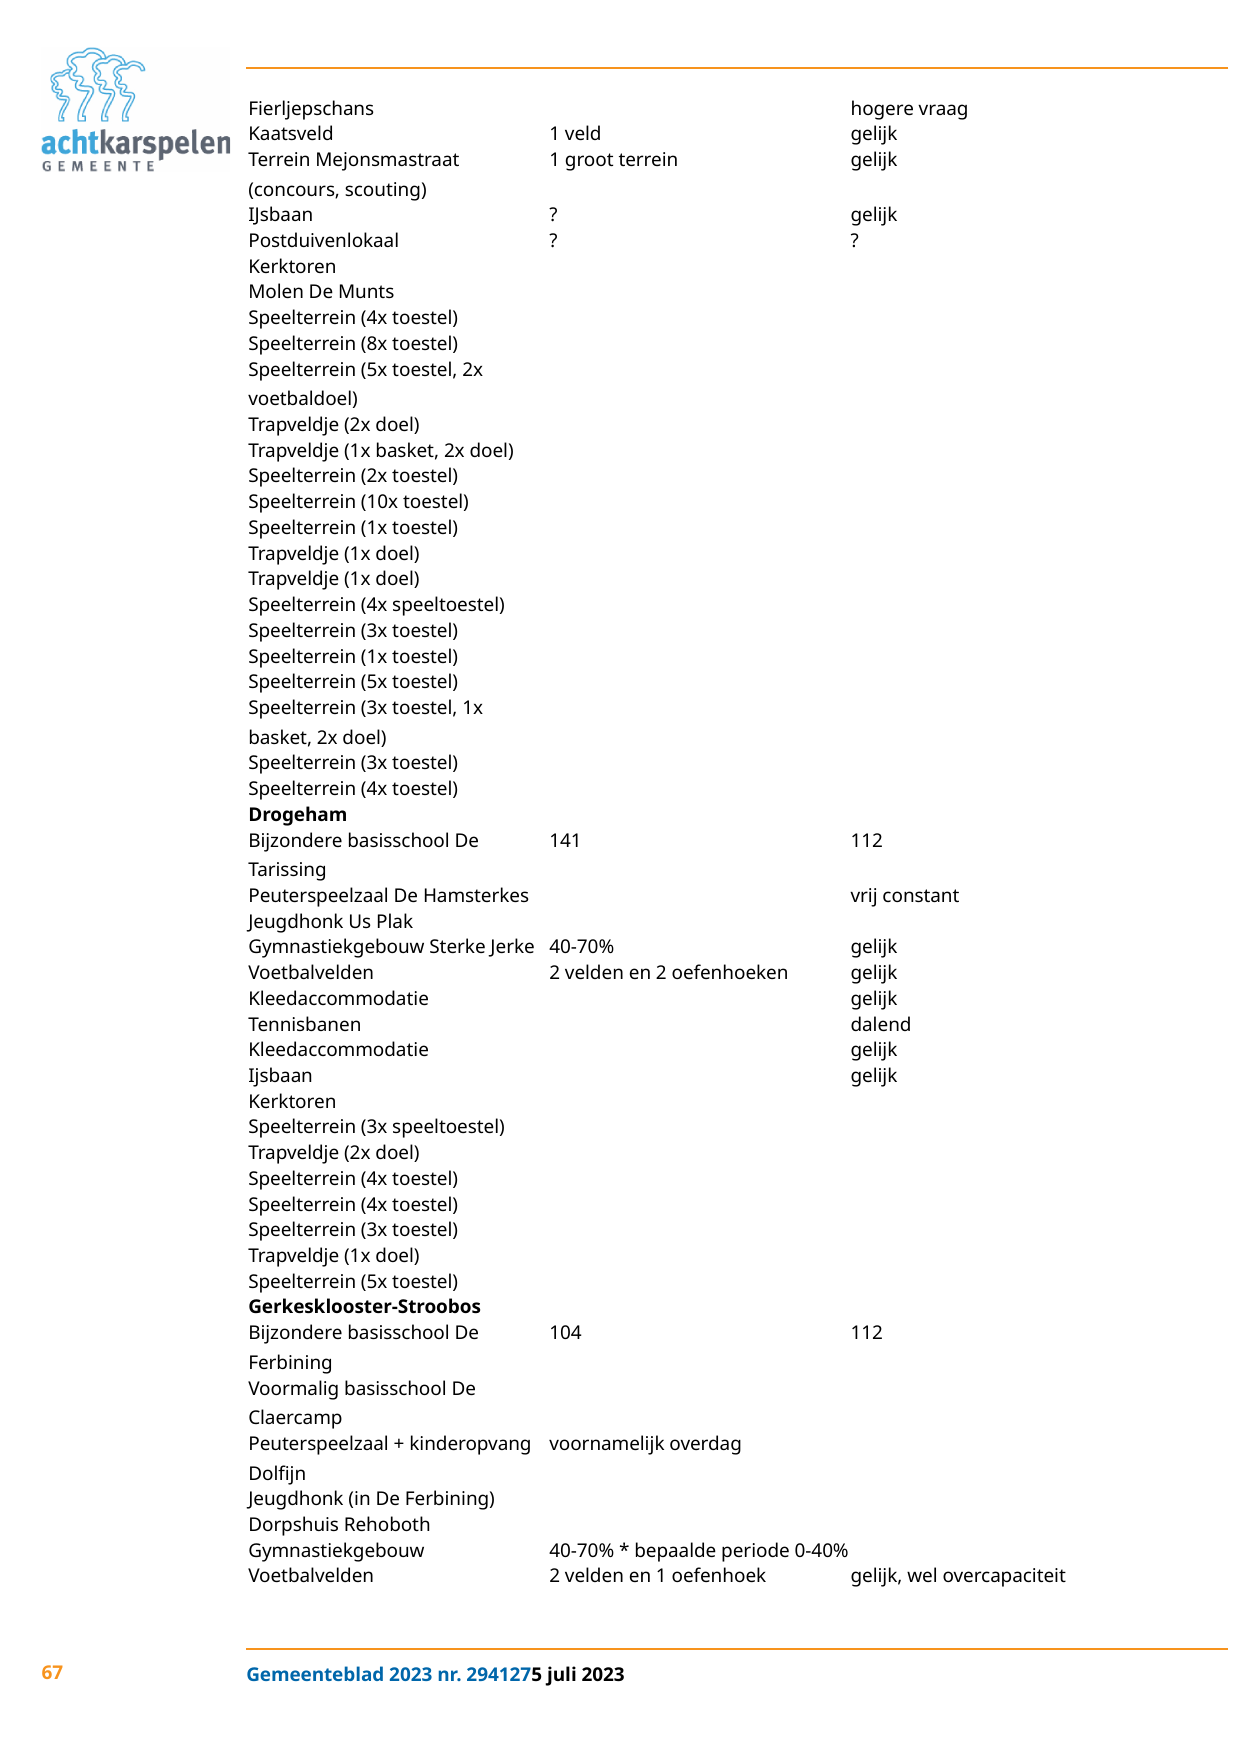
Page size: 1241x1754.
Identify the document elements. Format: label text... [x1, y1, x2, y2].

table_cell gelijk [850, 121, 1152, 146]
table_cell [549, 1217, 850, 1242]
table_cell Kleedaccommodatie [248, 985, 549, 1011]
table_cell [549, 801, 850, 827]
table_cell [850, 643, 1152, 668]
table_cell Jeugdhonk (in De Ferbining) [248, 1485, 549, 1511]
table_cell [850, 775, 1152, 801]
table_cell gelijk [850, 1036, 1152, 1062]
table_cell [549, 643, 850, 668]
table_cell [549, 437, 850, 463]
table_cell [850, 1430, 1152, 1485]
table_cell [850, 1485, 1152, 1511]
table_cell [549, 1139, 850, 1165]
table_cell [850, 463, 1152, 488]
table_cell Gerkesklooster-Stroobos [248, 1294, 549, 1319]
table_cell [549, 1268, 850, 1294]
picture [41, 47, 231, 172]
table_cell [850, 514, 1152, 540]
table_cell 2 velden en 1 oefenhoek [549, 1563, 850, 1588]
table_cell [549, 356, 850, 411]
table_cell ? [850, 227, 1152, 253]
table_cell gelijk [850, 202, 1152, 227]
table_cell Kerktoren [248, 1088, 549, 1114]
table_cell Dorpshuis Rehoboth [248, 1511, 549, 1537]
table_cell [549, 908, 850, 933]
table_cell [850, 1511, 1152, 1537]
table_cell gelijk [850, 959, 1152, 985]
table_cell [850, 1294, 1152, 1319]
table_cell ? [549, 227, 850, 253]
table_cell [549, 694, 850, 749]
table_cell Bijzondere basisschool De Ferbining [248, 1320, 549, 1375]
table_cell IJsbaan [248, 202, 549, 227]
table_cell [549, 279, 850, 304]
table_cell gelijk [850, 146, 1152, 202]
table_cell [549, 1114, 850, 1139]
table_cell Speelterrein (3x speeltoestel) [248, 1114, 549, 1139]
table_cell Peuterspeelzaal De Hamsterkes [248, 882, 549, 908]
table_cell [850, 305, 1152, 330]
table_cell 40-70% * bepaalde periode 0-40% [549, 1537, 850, 1563]
table_cell gelijk [850, 985, 1152, 1011]
table_cell 112 [850, 1320, 1152, 1375]
table_cell [850, 566, 1152, 591]
table_cell gelijk [850, 934, 1152, 959]
table_cell [549, 1062, 850, 1088]
table_cell [850, 694, 1152, 749]
table_cell Postduivenlokaal [248, 227, 549, 253]
table_cell [549, 1242, 850, 1268]
table_cell [549, 775, 850, 801]
table_cell [549, 591, 850, 617]
table_cell Jeugdhonk Us Plak [248, 908, 549, 933]
table_cell [549, 305, 850, 330]
table_cell Kaatsveld [248, 121, 549, 146]
table_cell [549, 617, 850, 643]
table_cell Gymnastiekgebouw Sterke Jerke [248, 934, 549, 959]
table_cell 112 [850, 827, 1152, 882]
table_cell [850, 1114, 1152, 1139]
table_cell [549, 330, 850, 356]
table_cell Peuterspeelzaal + kinderopvang Dolfijn [248, 1430, 549, 1485]
table_cell [850, 1165, 1152, 1191]
table_cell Speelterrein (1x toestel) [248, 514, 549, 540]
table_cell [549, 1294, 850, 1319]
table_cell Trapveldje (1x doel) [248, 1242, 549, 1268]
table_cell Kerktoren [248, 253, 549, 279]
table_cell [549, 540, 850, 566]
table_cell Voetbalvelden [248, 959, 549, 985]
table_cell [549, 1011, 850, 1036]
table_cell Speelterrein (4x toestel) [248, 1165, 549, 1191]
table_cell [850, 437, 1152, 463]
table_cell [549, 669, 850, 694]
table_cell gelijk, wel overcapaciteit [850, 1563, 1152, 1588]
table_cell [549, 1375, 850, 1430]
table_cell Trapveldje (2x doel) [248, 1139, 549, 1165]
table_cell vrij constant [850, 882, 1152, 908]
table_cell Gymnastiekgebouw [248, 1537, 549, 1563]
table_cell Bijzondere basisschool De Tarissing [248, 827, 549, 882]
table_cell Voetbalvelden [248, 1563, 549, 1588]
table_cell Speelterrein (8x toestel) [248, 330, 549, 356]
table_cell [549, 95, 850, 121]
table_cell [850, 1242, 1152, 1268]
table_cell Speelterrein (5x toestel, 2x voetbaldoel) [248, 356, 549, 411]
table_cell [549, 411, 850, 437]
table_cell voornamelijk overdag [549, 1430, 850, 1485]
table_cell Trapveldje (1x doel) [248, 566, 549, 591]
table_cell Speelterrein (4x toestel) [248, 1191, 549, 1217]
table_cell [850, 411, 1152, 437]
table_cell [850, 330, 1152, 356]
table_cell [850, 489, 1152, 514]
table_cell Trapveldje (1x doel) [248, 540, 549, 566]
table_cell Speelterrein (10x toestel) [248, 489, 549, 514]
table_cell [850, 1217, 1152, 1242]
table_cell [549, 1088, 850, 1114]
table_cell [850, 1268, 1152, 1294]
table_cell Fierljepschans [248, 95, 549, 121]
table_cell [850, 1537, 1152, 1563]
table_cell [549, 1191, 850, 1217]
table_cell Voormalig basisschool De Claercamp [248, 1375, 549, 1430]
table_cell [850, 1375, 1152, 1430]
table_cell [549, 1165, 850, 1191]
table_cell Ijsbaan [248, 1062, 549, 1088]
table_cell [549, 1485, 850, 1511]
table_cell [549, 566, 850, 591]
table_cell Drogeham [248, 801, 549, 827]
table_cell ? [549, 202, 850, 227]
table_cell Speelterrein (2x toestel) [248, 463, 549, 488]
table_cell Speelterrein (5x toestel) [248, 669, 549, 694]
table_cell Speelterrein (4x toestel) [248, 305, 549, 330]
table_cell Speelterrein (5x toestel) [248, 1268, 549, 1294]
table_cell Speelterrein (4x toestel) [248, 775, 549, 801]
table_cell [850, 253, 1152, 279]
table_cell Terrein Mejonsmastraat (concours, scouting) [248, 146, 549, 202]
table_cell [850, 669, 1152, 694]
table_cell Molen De Munts [248, 279, 549, 304]
table_cell [850, 750, 1152, 775]
table_cell hogere vraag [850, 95, 1152, 121]
table_cell 1 groot terrein [549, 146, 850, 202]
table_cell Trapveldje (2x doel) [248, 411, 549, 437]
table_cell Speelterrein (4x speeltoestel) [248, 591, 549, 617]
table_cell 104 [549, 1320, 850, 1375]
table_cell 141 [549, 827, 850, 882]
table_cell Speelterrein (1x toestel) [248, 643, 549, 668]
table_cell [850, 1139, 1152, 1165]
table_cell Speelterrein (3x toestel, 1x basket, 2x doel) [248, 694, 549, 749]
table_cell [850, 908, 1152, 933]
table_cell Speelterrein (3x toestel) [248, 1217, 549, 1242]
table_cell Speelterrein (3x toestel) [248, 750, 549, 775]
table_cell [850, 591, 1152, 617]
table_cell 40-70% [549, 934, 850, 959]
table_cell [549, 882, 850, 908]
table_cell [549, 463, 850, 488]
table_cell gelijk [850, 1062, 1152, 1088]
table_cell [850, 1191, 1152, 1217]
table_cell Speelterrein (3x toestel) [248, 617, 549, 643]
table_cell [850, 540, 1152, 566]
table_cell [850, 1088, 1152, 1114]
table_cell [549, 489, 850, 514]
table_cell Tennisbanen [248, 1011, 549, 1036]
table_cell dalend [850, 1011, 1152, 1036]
table_cell Kleedaccommodatie [248, 1036, 549, 1062]
table_cell [850, 617, 1152, 643]
table_cell [549, 514, 850, 540]
table_cell Trapveldje (1x basket, 2x doel) [248, 437, 549, 463]
table_cell [850, 801, 1152, 827]
table_cell [850, 279, 1152, 304]
table_cell [549, 1511, 850, 1537]
table_cell [549, 985, 850, 1011]
table_cell [850, 356, 1152, 411]
table_cell [549, 1036, 850, 1062]
table_cell [549, 253, 850, 279]
table_cell [549, 750, 850, 775]
table_cell 1 veld [549, 121, 850, 146]
table_cell 2 velden en 2 oefenhoeken [549, 959, 850, 985]
